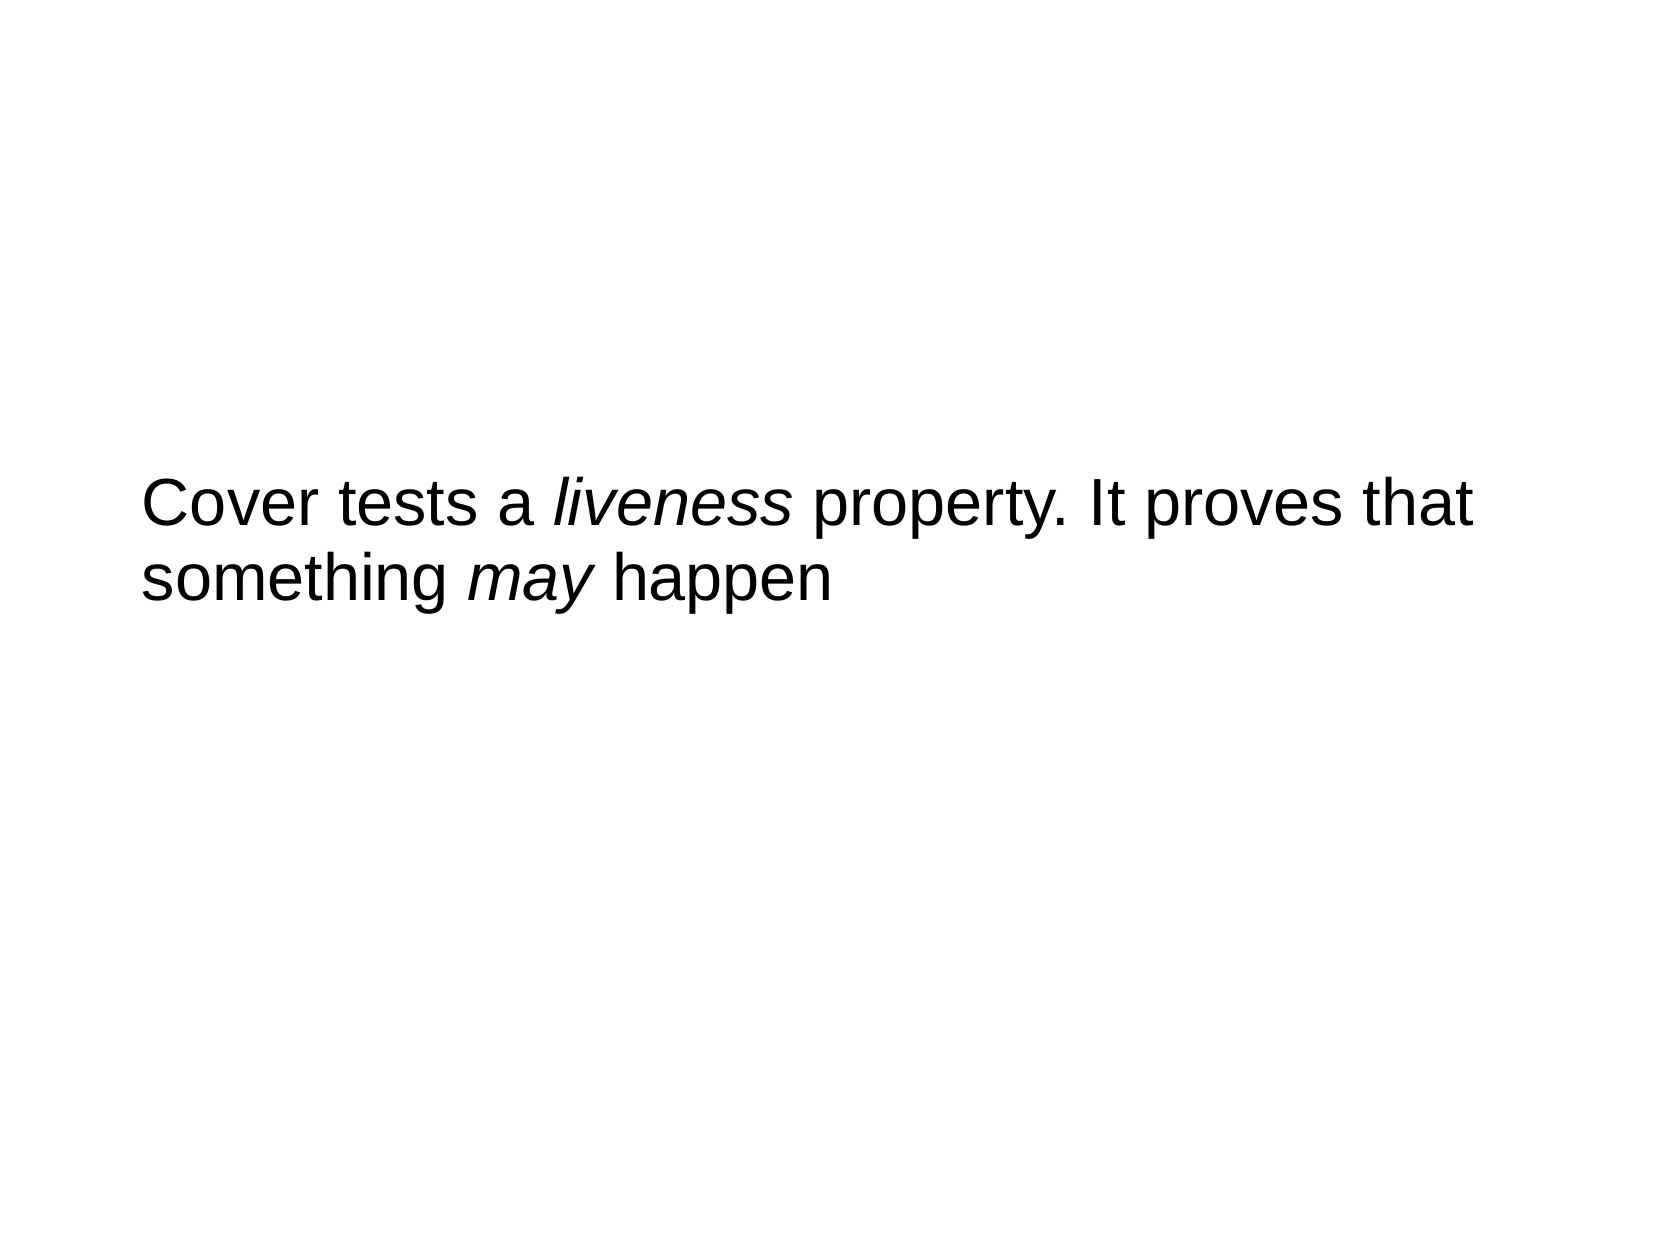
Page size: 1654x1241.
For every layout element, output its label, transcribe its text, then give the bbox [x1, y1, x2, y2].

list Cover tests a liveness property. It proves that something may happen [70, 361, 1560, 910]
